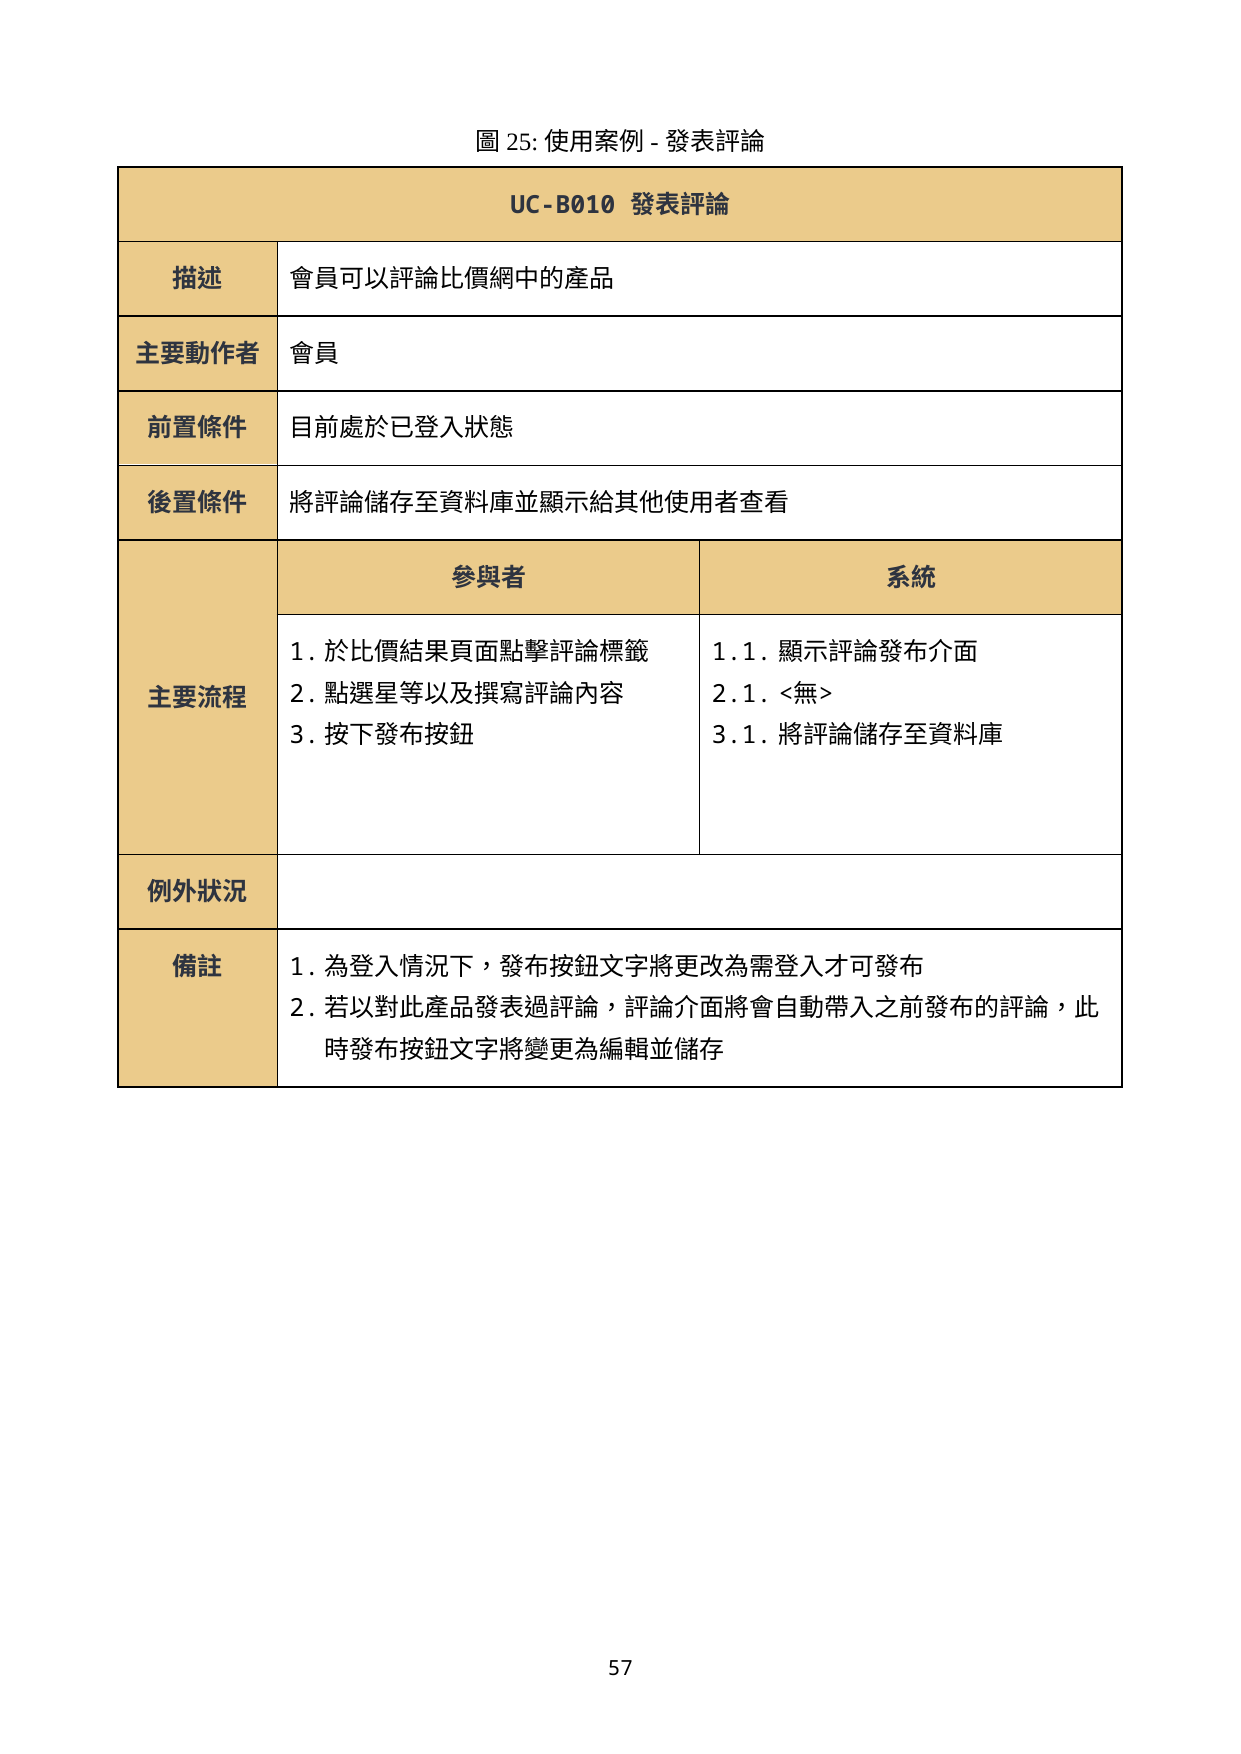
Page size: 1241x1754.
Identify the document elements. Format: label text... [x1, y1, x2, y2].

table_cell 為登入情況下，發布按鈕文字將更改為需登入才可發布 若以對此產品發表過評論，評論介面將會自動帶入之前發布的評論，此時發布按鈕文字將變更為編輯並儲存 [278, 930, 1121, 1086]
table_cell 備註 [119, 930, 277, 1086]
table_cell 參與者 [278, 541, 699, 614]
table_cell 於比價結果頁面點擊評論標籤 點選星等以及撰寫評論內容 按下發布按鈕 [278, 615, 699, 854]
table_cell 主要動作者 [119, 317, 277, 390]
text 圖 25: 使用案例 - 發表評論 [118, 121, 1122, 158]
table_cell 前置條件 [119, 392, 277, 464]
table_cell 描述 [119, 242, 277, 315]
table_cell 顯示評論發布介面 <無> 將評論儲存至資料庫 [700, 615, 1121, 854]
table_header UC-B010 發表評論 [119, 168, 1121, 241]
table_cell 將評論儲存至資料庫並顯示給其他使用者查看 [278, 466, 1121, 539]
table_cell 會員可以評論比價網中的產品 [278, 242, 1121, 315]
table_cell 後置條件 [119, 466, 277, 539]
table_cell [278, 855, 1121, 928]
table_cell 主要流程 [119, 541, 277, 854]
table_cell 會員 [278, 317, 1121, 390]
table_cell 系統 [700, 541, 1121, 614]
table_cell 例外狀況 [119, 855, 277, 928]
table_cell 目前處於已登入狀態 [278, 392, 1121, 464]
